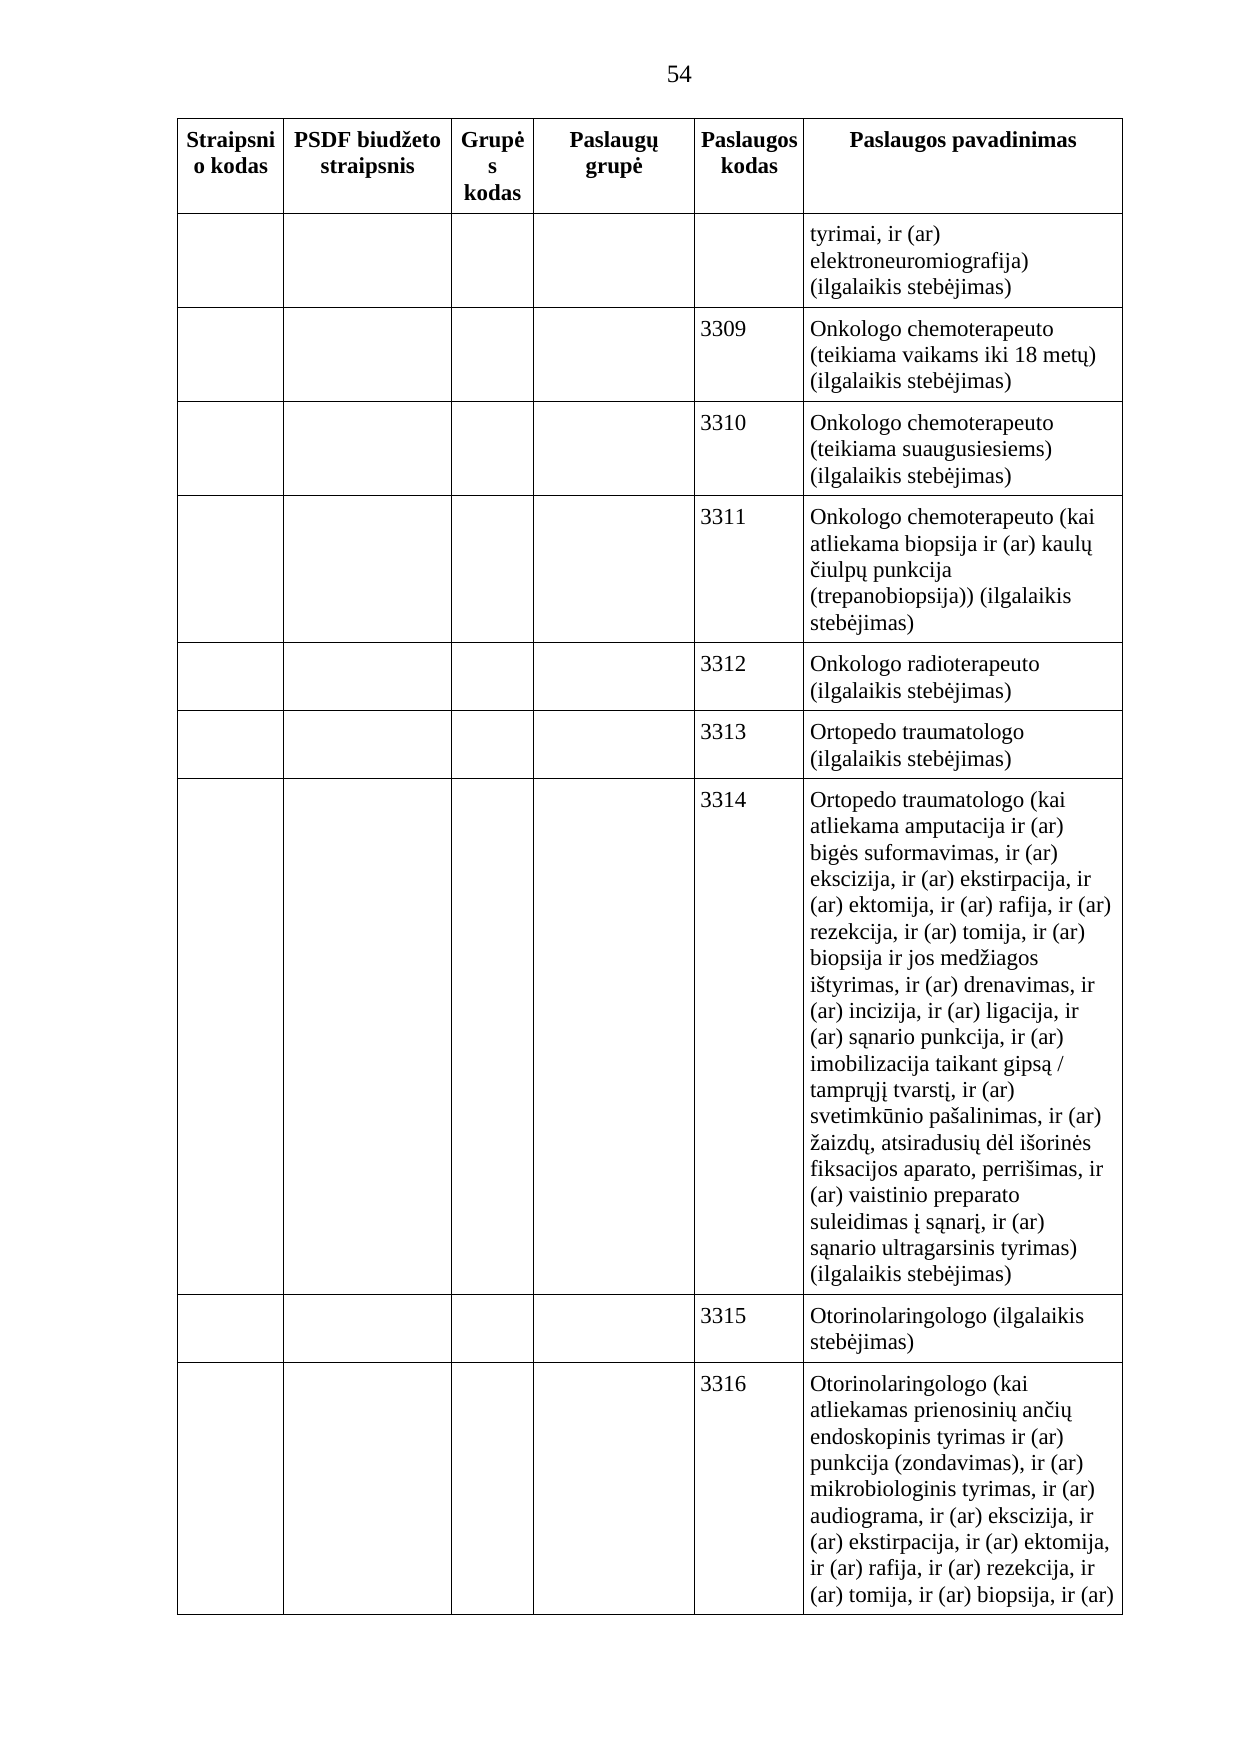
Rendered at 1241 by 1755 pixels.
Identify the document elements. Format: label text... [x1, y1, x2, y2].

table_cell [178, 402, 283, 495]
table_cell [178, 1295, 283, 1362]
table_cell Onkologo radioterapeuto (ilgalaikis stebėjimas) [804, 643, 1122, 710]
table_header Paslaugų grupė [534, 119, 694, 212]
table_cell [284, 711, 451, 778]
table_cell [534, 214, 694, 307]
table_cell [178, 308, 283, 401]
table_cell [284, 308, 451, 401]
table_cell [178, 711, 283, 778]
table_header Grupės kodas [452, 119, 533, 212]
table_cell Ortopedo traumatologo (kai atliekama amputacija ir (ar) bigės suformavimas, ir (ar) ekscizija, ir (ar) ekstirpacija, ir (ar) ektomija, ir (ar) rafija, ir (ar) rezekcija, ir (ar) tomija, ir (ar) biopsija ir jos medžiagos ištyrimas, ir (ar) drenavimas, ir (ar) incizija, ir (ar) ligacija, ir (ar) sąnario punkcija, ir (ar) imobilizacija taikant gipsą / tamprųjį tvarstį, ir (ar) svetimkūnio pašalinimas, ir (ar) žaizdų, atsiradusių dėl išorinės fiksacijos aparato, perrišimas, ir (ar) vaistinio preparato suleidimas į sąnarį, ir (ar) sąnario ultragarsinis tyrimas) (ilgalaikis stebėjimas) [804, 779, 1122, 1294]
table_cell [284, 1363, 451, 1614]
table_cell 3314 [695, 779, 803, 1294]
table_cell [534, 1295, 694, 1362]
table_cell [534, 496, 694, 642]
table_cell [284, 496, 451, 642]
table_cell [284, 643, 451, 710]
table_cell Ortopedo traumatologo (ilgalaikis stebėjimas) [804, 711, 1122, 778]
table_cell 3316 [695, 1363, 803, 1614]
table_cell [284, 779, 451, 1294]
table_cell [284, 1295, 451, 1362]
table_header Paslaugos kodas [695, 119, 803, 212]
table_cell [178, 779, 283, 1294]
table_cell Otorinolaringologo (ilgalaikis stebėjimas) [804, 1295, 1122, 1362]
table_cell [178, 214, 283, 307]
table_cell Otorinolaringologo (kai atliekamas prienosinių ančių endoskopinis tyrimas ir (ar) punkcija (zondavimas), ir (ar) mikrobiologinis tyrimas, ir (ar) audiograma, ir (ar) ekscizija, ir (ar) ekstirpacija, ir (ar) ektomija, ir (ar) rafija, ir (ar) rezekcija, ir (ar) tomija, ir (ar) biopsija, ir (ar) [804, 1363, 1122, 1614]
table_cell 3309 [695, 308, 803, 401]
table_cell [452, 402, 533, 495]
table_cell [534, 402, 694, 495]
table_cell Onkologo chemoterapeuto (teikiama vaikams iki 18 metų) (ilgalaikis stebėjimas) [804, 308, 1122, 401]
table_cell [695, 214, 803, 307]
table_cell [284, 402, 451, 495]
table_cell 3310 [695, 402, 803, 495]
table_cell [178, 643, 283, 710]
table_cell tyrimai, ir (ar) elektroneuromiografija) (ilgalaikis stebėjimas) [804, 214, 1122, 307]
table_cell [452, 1363, 533, 1614]
table_cell [452, 1295, 533, 1362]
table_cell [452, 779, 533, 1294]
table_cell [534, 643, 694, 710]
table_cell [452, 214, 533, 307]
table_cell [534, 711, 694, 778]
table_cell [452, 496, 533, 642]
table_cell [534, 1363, 694, 1614]
table_cell [452, 643, 533, 710]
table_header Straipsnio kodas [178, 119, 283, 212]
table_cell 3311 [695, 496, 803, 642]
table_cell [534, 779, 694, 1294]
table_cell [534, 308, 694, 401]
table_header PSDF biudžeto straipsnis [284, 119, 451, 212]
table_cell [452, 711, 533, 778]
table_cell Onkologo chemoterapeuto (teikiama suaugusiesiems) (ilgalaikis stebėjimas) [804, 402, 1122, 495]
table_cell [178, 1363, 283, 1614]
table_cell Onkologo chemoterapeuto (kai atliekama biopsija ir (ar) kaulų čiulpų punkcija (trepanobiopsija)) (ilgalaikis stebėjimas) [804, 496, 1122, 642]
table_cell [178, 496, 283, 642]
table_cell 3312 [695, 643, 803, 710]
table_cell 3315 [695, 1295, 803, 1362]
table_cell [284, 214, 451, 307]
table_cell 3313 [695, 711, 803, 778]
table_header Paslaugos pavadinimas [804, 119, 1122, 212]
table_cell [452, 308, 533, 401]
